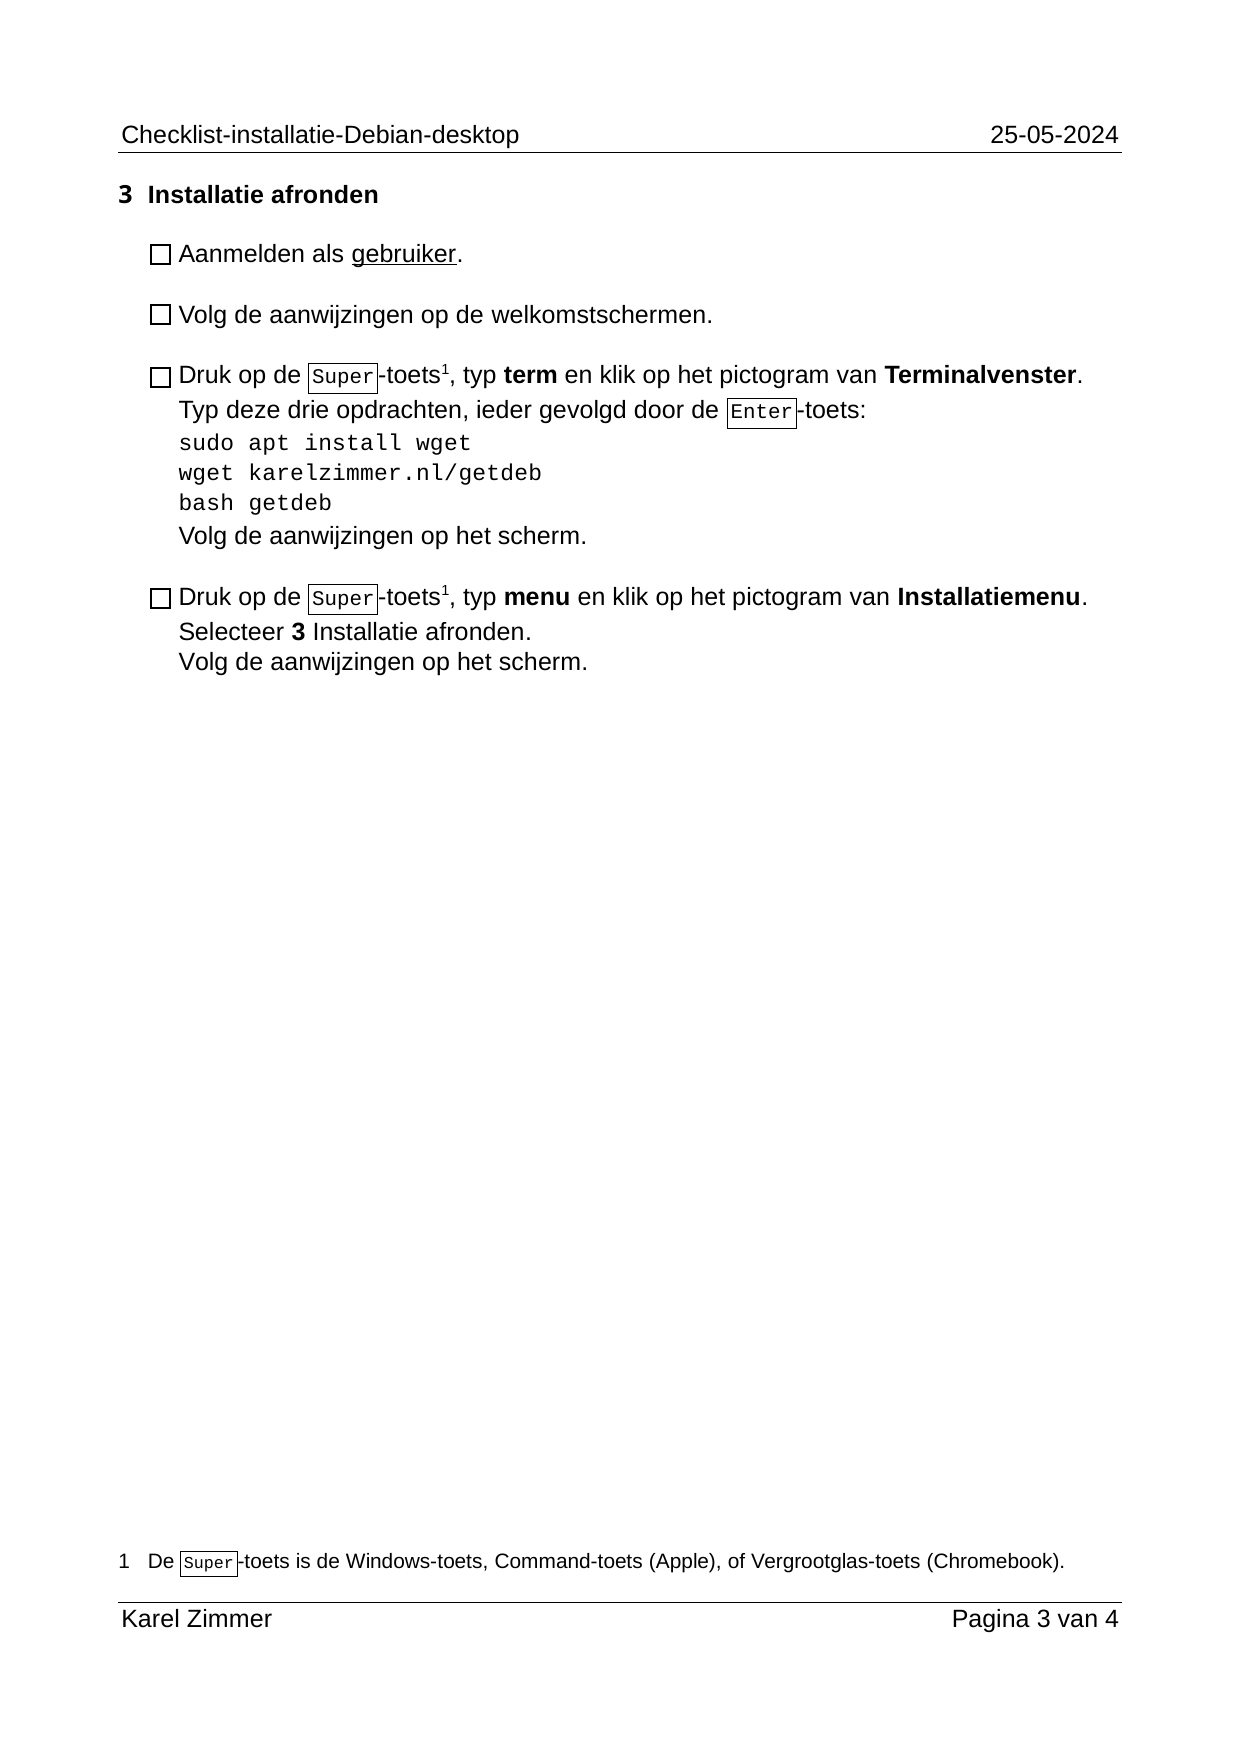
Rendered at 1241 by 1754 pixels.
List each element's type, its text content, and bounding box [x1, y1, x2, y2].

table_cell Druk op de Super-toets1, typ menu en klik op het pictogram van Installatiemenu. [177, 581, 1122, 616]
table_cell [142, 430, 177, 460]
table_cell [118, 616, 142, 647]
table_cell bash getdeb [177, 491, 1122, 521]
table_cell [118, 647, 142, 677]
table_cell [118, 521, 142, 551]
table_cell [142, 616, 177, 647]
table_cell Volg de aanwijzingen op de welkomstschermen. [177, 300, 1122, 330]
list Installatie afronden [118, 177, 1122, 211]
table_cell Typ deze drie opdrachten, ieder gevolgd door de Enter-toets: [177, 395, 1122, 430]
table_cell [118, 269, 142, 300]
table_cell wget karelzimmer.nl/getdeb [177, 460, 1122, 491]
table_cell [142, 360, 177, 395]
table_cell sudo apt install wget [177, 430, 1122, 460]
table_cell [142, 581, 177, 616]
table_cell [142, 551, 177, 581]
table_header [118, 239, 142, 269]
table_cell [142, 460, 177, 491]
table_cell [177, 551, 1122, 581]
table_cell Volg de aanwijzingen op het scherm. [177, 521, 1122, 551]
table_cell Selecteer 3 Installatie afronden. [177, 616, 1122, 647]
table_header [142, 239, 177, 269]
table_cell Druk op de Super-toets, typ term en klik op het pictogram van Terminalvenster. [177, 360, 1122, 395]
table_cell [118, 330, 142, 360]
table_cell [118, 395, 142, 430]
table_cell [177, 330, 1122, 360]
table_cell [142, 330, 177, 360]
table_cell Volg de aanwijzingen op het scherm. [177, 647, 1122, 677]
table_cell [118, 460, 142, 491]
table_cell [118, 551, 142, 581]
table_cell [142, 647, 177, 677]
table_cell [142, 300, 177, 330]
table_cell [177, 269, 1122, 300]
table_cell [142, 395, 177, 430]
table_cell [118, 360, 142, 395]
table_cell [118, 430, 142, 460]
table_cell [118, 581, 142, 616]
table_cell [142, 491, 177, 521]
table_cell [118, 491, 142, 521]
table_header Aanmelden als gebruiker. [177, 239, 1122, 269]
table_cell [118, 300, 142, 330]
table_cell [142, 521, 177, 551]
table_cell [142, 269, 177, 300]
